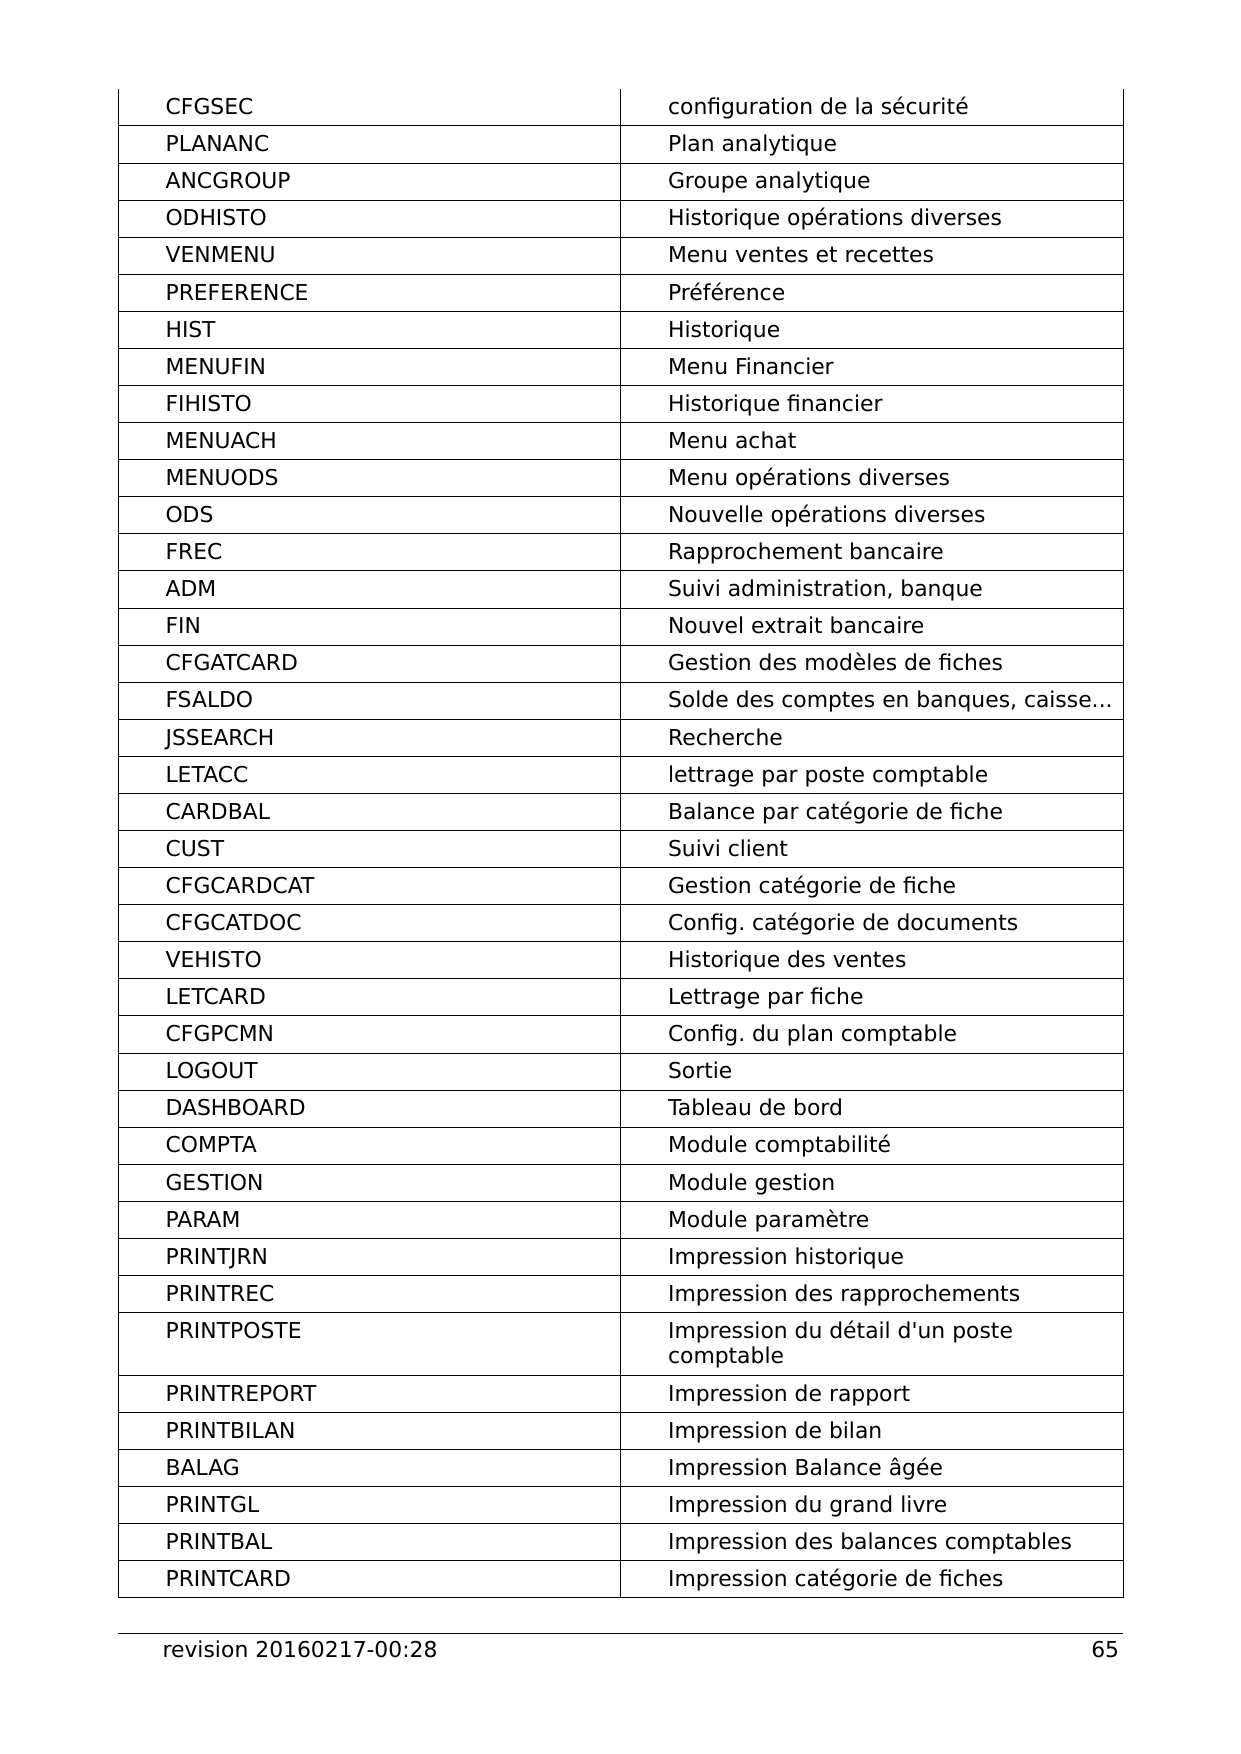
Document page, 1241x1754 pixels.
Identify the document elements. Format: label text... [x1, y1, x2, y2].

table_cell Impression de rapport [621, 1376, 1123, 1412]
table_cell CFGSEC [119, 89, 620, 125]
table_cell Historique des ventes [621, 942, 1123, 978]
table_cell LETACC [119, 757, 620, 793]
table_cell ODS [119, 497, 620, 533]
table_cell ODHISTO [119, 201, 620, 237]
table_cell VENMENU [119, 238, 620, 274]
table_cell PRINTBILAN [119, 1413, 620, 1449]
table_cell Impression des balances comptables [621, 1524, 1123, 1560]
table_cell PRINTBAL [119, 1524, 620, 1560]
table_cell PREFERENCE [119, 275, 620, 311]
table_cell Module paramètre [621, 1202, 1123, 1238]
table_cell LETCARD [119, 979, 620, 1015]
table_cell VEHISTO [119, 942, 620, 978]
table_cell Nouvel extrait bancaire [621, 609, 1123, 645]
table_cell CARDBAL [119, 794, 620, 830]
table_cell Suivi administration, banque [621, 571, 1123, 608]
table_cell Tableau de bord [621, 1091, 1123, 1127]
table_cell Impression des rapprochements [621, 1276, 1123, 1312]
table_cell Gestion catégorie de fiche [621, 868, 1123, 904]
table_cell PRINTREC [119, 1276, 620, 1312]
table_cell JSSEARCH [119, 720, 620, 756]
table_cell Lettrage par fiche [621, 979, 1123, 1015]
table_cell configuration de la sécurité [621, 89, 1123, 125]
table_cell Impression du détail d'un poste comptable [621, 1313, 1123, 1375]
table_cell MENUACH [119, 423, 620, 459]
table_cell Impression du grand livre [621, 1487, 1123, 1523]
table_cell Config. du plan comptable [621, 1016, 1123, 1053]
table_cell ADM [119, 571, 620, 608]
table_cell Config. catégorie de documents [621, 905, 1123, 941]
table_cell Historique financier [621, 386, 1123, 422]
table_cell Plan analytique [621, 126, 1123, 163]
table_cell Menu achat [621, 423, 1123, 459]
table_cell Préférence [621, 275, 1123, 311]
table_cell FIN [119, 609, 620, 645]
table_cell Menu Financier [621, 349, 1123, 385]
table_cell Historique [621, 312, 1123, 348]
table_cell CFGATCARD [119, 646, 620, 682]
table_cell CFGPCMN [119, 1016, 620, 1053]
table_cell MENUODS [119, 460, 620, 496]
table_cell Suivi client [621, 831, 1123, 867]
table_cell PARAM [119, 1202, 620, 1238]
table_cell HIST [119, 312, 620, 348]
table_cell Balance par catégorie de fiche [621, 794, 1123, 830]
table_cell Sortie [621, 1054, 1123, 1090]
table_cell Module comptabilité [621, 1128, 1123, 1164]
table_cell Impression catégorie de fiches [621, 1561, 1123, 1597]
table_cell Recherche [621, 720, 1123, 756]
table_cell CUST [119, 831, 620, 867]
table_cell lettrage par poste comptable [621, 757, 1123, 793]
table_cell FREC [119, 534, 620, 570]
table_cell Module gestion [621, 1165, 1123, 1201]
table_cell ANCGROUP [119, 164, 620, 200]
table_cell PRINTPOSTE [119, 1313, 620, 1375]
table_cell Groupe analytique [621, 164, 1123, 200]
table_cell Gestion des modèles de fiches [621, 646, 1123, 682]
table_cell Rapprochement bancaire [621, 534, 1123, 570]
table_cell Impression de bilan [621, 1413, 1123, 1449]
table_cell PLANANC [119, 126, 620, 163]
table_cell Menu opérations diverses [621, 460, 1123, 496]
table_cell COMPTA [119, 1128, 620, 1164]
table_cell LOGOUT [119, 1054, 620, 1090]
table_cell FIHISTO [119, 386, 620, 422]
table_cell CFGCATDOC [119, 905, 620, 941]
table_cell BALAG [119, 1450, 620, 1486]
table_cell Solde des comptes en banques, caisse... [621, 683, 1123, 719]
table_cell GESTION [119, 1165, 620, 1201]
table_cell DASHBOARD [119, 1091, 620, 1127]
table_cell PRINTGL [119, 1487, 620, 1523]
table_cell Menu ventes et recettes [621, 238, 1123, 274]
table_cell PRINTREPORT [119, 1376, 620, 1412]
table_cell PRINTCARD [119, 1561, 620, 1597]
table_cell Historique opérations diverses [621, 201, 1123, 237]
table_cell Impression Balance âgée [621, 1450, 1123, 1486]
table_cell Nouvelle opérations diverses [621, 497, 1123, 533]
table_cell CFGCARDCAT [119, 868, 620, 904]
table_cell Impression historique [621, 1239, 1123, 1275]
table_cell PRINTJRN [119, 1239, 620, 1275]
table_cell FSALDO [119, 683, 620, 719]
table_cell MENUFIN [119, 349, 620, 385]
